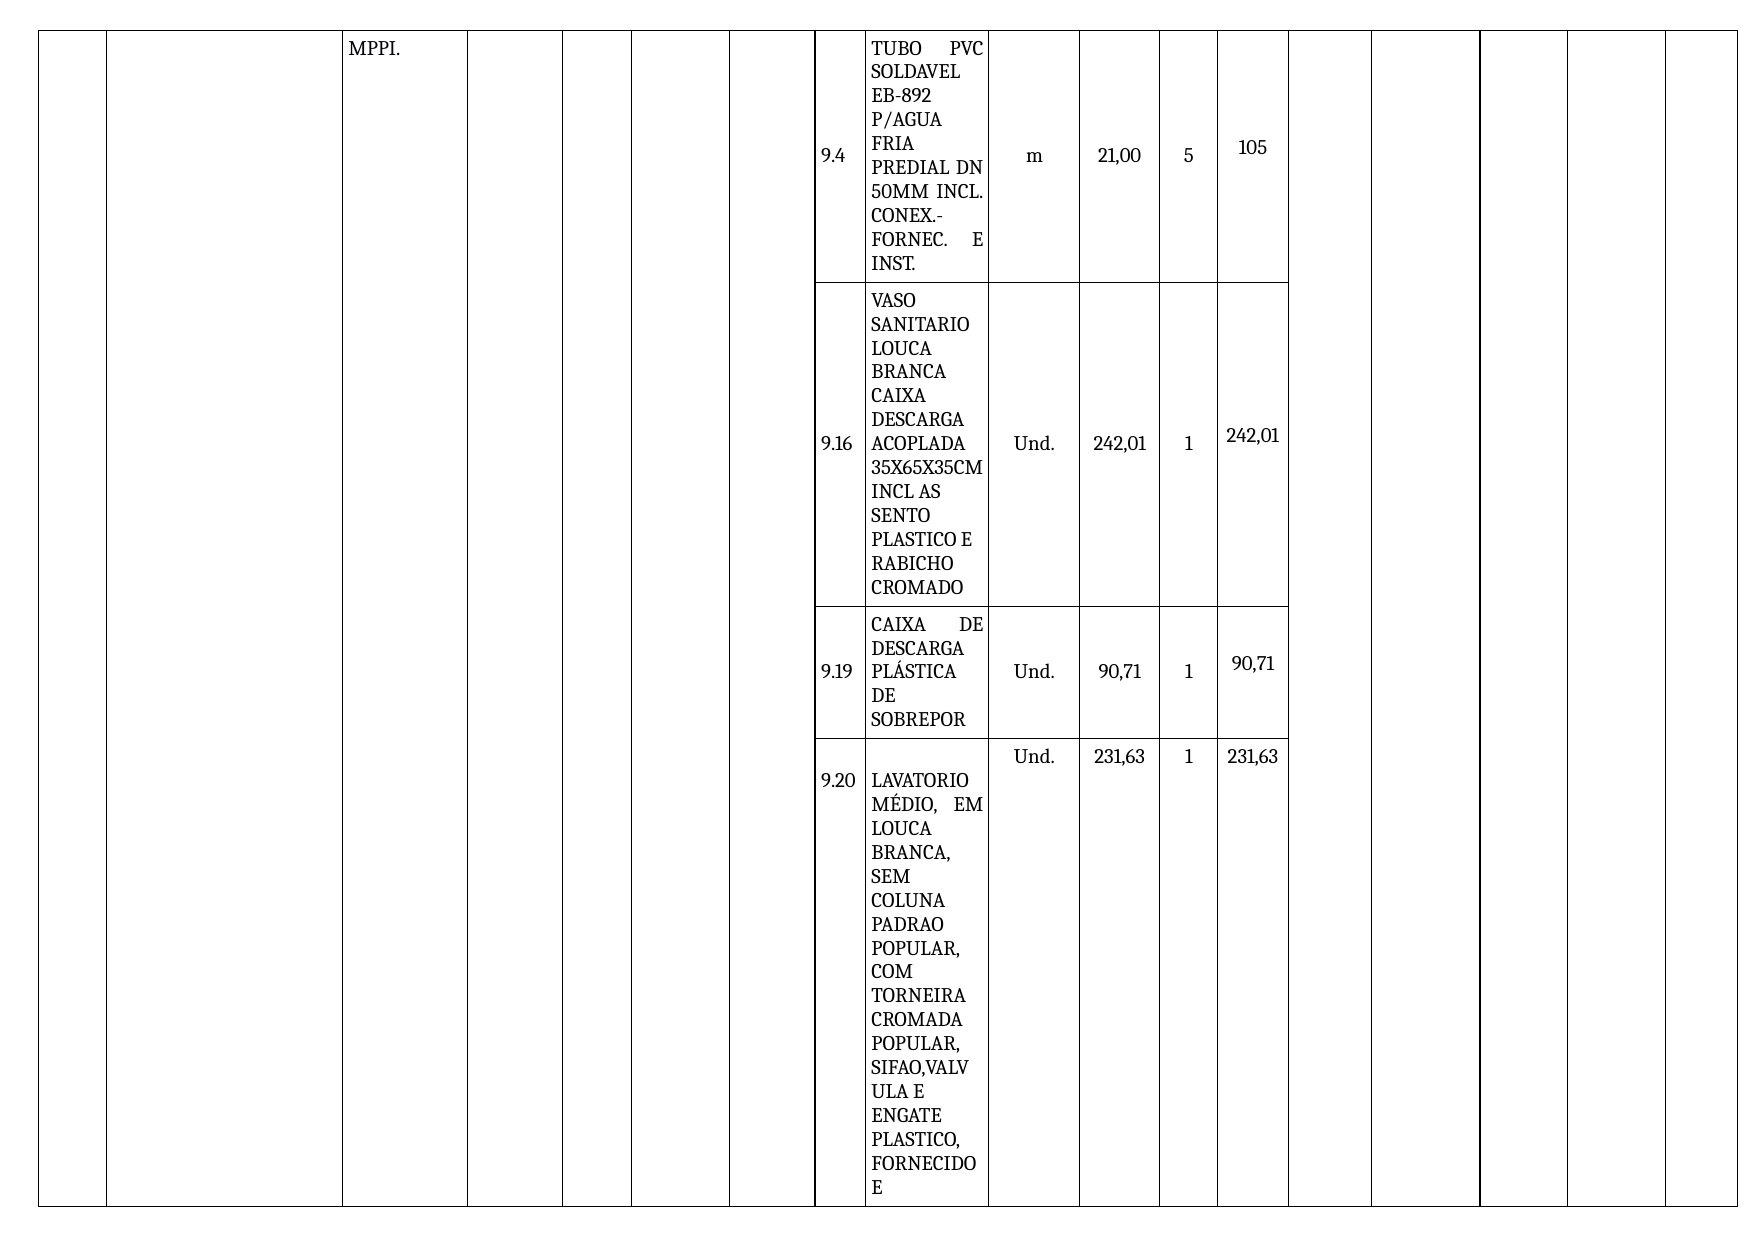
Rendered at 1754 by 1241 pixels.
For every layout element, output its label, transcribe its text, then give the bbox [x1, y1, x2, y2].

table_cell [1568, 31, 1665, 1206]
table_cell 9.19 [816, 607, 865, 738]
table_cell 1 [1160, 739, 1217, 1206]
table_cell m [989, 31, 1079, 282]
table_cell Und. [989, 283, 1079, 606]
table_cell [39, 31, 106, 1206]
table_cell 9.4 [816, 31, 865, 282]
table_cell MPPI. [343, 31, 467, 1206]
table_cell [1289, 31, 1371, 1206]
table_cell 21,00 [1080, 31, 1159, 282]
table_cell [563, 31, 631, 1206]
table_cell [632, 31, 729, 1206]
table_cell 242,01 [1218, 283, 1288, 606]
table_cell Und. [989, 739, 1079, 1206]
table_cell 5 [1160, 31, 1217, 282]
table_cell [107, 31, 342, 1206]
table_cell CAIXA DE DESCARGA PLÁSTICA DE SOBREPOR [866, 607, 988, 738]
table_cell 1 [1160, 607, 1217, 738]
table_cell 242,01 [1080, 283, 1159, 606]
table_cell [730, 31, 814, 1206]
table_cell 90,71 [1080, 607, 1159, 738]
table_cell 1 [1160, 283, 1217, 606]
table_cell [1666, 31, 1737, 1206]
table_cell LAVATORIO MÉDIO, EM LOUCA BRANCA, SEM COLUNA PADRAO POPULAR, COM TORNEIRA CROMADA POPULAR, SIFAO,VALVULA E ENGATE PLASTICO, FORNECIDO E [866, 739, 988, 1206]
table_cell VASO SANITARIO LOUCA BRANCA CAIXA DESCARGA ACOPLADA 35X65X35CM INCL AS SENTO PLASTICO E RABICHO CROMADO [866, 283, 988, 606]
table_cell 105 [1218, 31, 1288, 282]
table_cell [1372, 31, 1479, 1206]
table_cell 9.20 [816, 739, 865, 1206]
table_cell 231,63 [1080, 739, 1159, 1206]
table_cell TUBO PVC SOLDAVEL EB-892 P/AGUA FRIA PREDIAL DN 50MM INCL. CONEX.-FORNEC. E INST. [866, 31, 988, 282]
table_cell 9.16 [816, 283, 865, 606]
table_cell 231,63 [1218, 739, 1288, 1206]
table_cell [468, 31, 562, 1206]
table_cell Und. [989, 607, 1079, 738]
table_cell [1481, 31, 1567, 1206]
table_cell 90,71 [1218, 607, 1288, 738]
